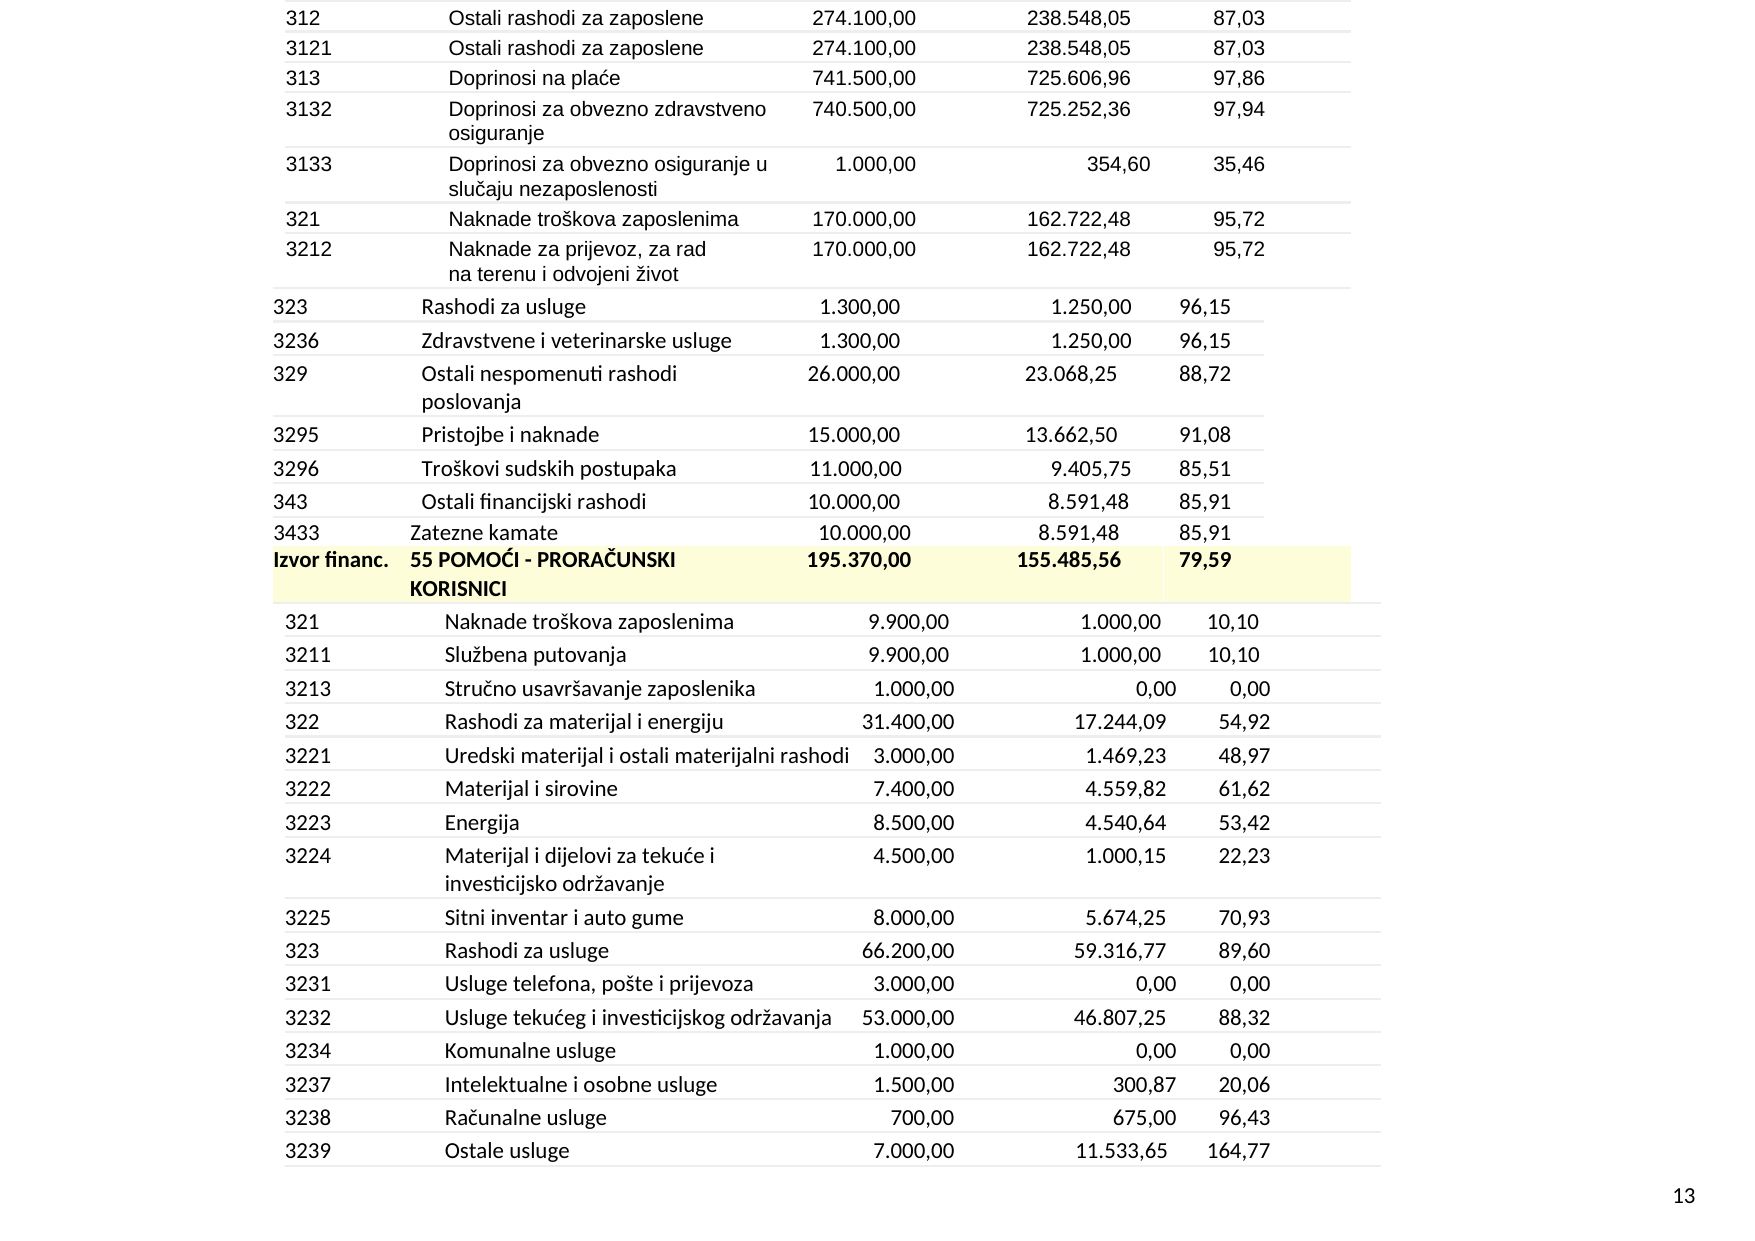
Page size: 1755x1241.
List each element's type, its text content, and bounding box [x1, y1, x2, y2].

table_cell [1389, 836, 1399, 897]
table_cell [1381, 931, 1389, 964]
table_cell 740.500,00 [789, 93, 1004, 146]
table_cell [1374, 61, 1381, 91]
table_cell 11.000,00 [753, 451, 965, 482]
table_cell [1426, 482, 1438, 516]
table_cell [1374, 0, 1381, 30]
table_cell [1415, 91, 1426, 146]
table_cell 3.000,00 [856, 738, 1068, 769]
table_cell [1415, 232, 1426, 287]
table_cell [1381, 482, 1389, 516]
table_cell [1411, 1131, 1422, 1165]
table_cell [1455, 602, 1470, 635]
table_cell [1411, 1064, 1422, 1098]
table_cell 10,10 [1207, 637, 1381, 668]
table_cell [1399, 998, 1411, 1031]
table_cell [1389, 1064, 1399, 1098]
table_cell 164,77 [1207, 1133, 1381, 1165]
table_cell [1284, 482, 1295, 516]
table_cell Ostali nespomenuti rashodi poslovanja [421, 356, 753, 415]
table_cell [1381, 354, 1389, 415]
table_cell [1381, 602, 1389, 635]
table_cell [277, 802, 284, 836]
table_cell 26.000,00 [753, 356, 965, 415]
table_cell 88,72 [1164, 356, 1264, 415]
table_cell [1272, 415, 1284, 449]
table_cell 3236 [273, 323, 421, 354]
table_cell 9.900,00 [856, 637, 1068, 668]
table_cell [1389, 354, 1403, 415]
table_cell [1455, 836, 1470, 897]
table_cell [1389, 998, 1399, 1031]
table_cell [1403, 449, 1414, 482]
table_cell 7.000,00 [856, 1133, 1068, 1165]
table_cell [1422, 998, 1434, 1031]
table_cell [1459, 516, 1470, 546]
table_cell [1272, 320, 1284, 354]
table_cell 9.405,75 [965, 451, 1163, 482]
table_cell [1422, 1131, 1434, 1165]
table_cell [1333, 415, 1351, 449]
table_cell [273, 669, 277, 702]
table_cell 10,10 [1207, 604, 1381, 635]
table_cell 79,59 [1164, 546, 1351, 602]
table_cell [1459, 30, 1470, 61]
table_cell 155.485,56 [985, 546, 1163, 602]
table_cell [1381, 1031, 1389, 1064]
table_cell 87,03 [1213, 33, 1351, 61]
table_cell [277, 931, 284, 964]
table_cell 54,92 [1207, 704, 1381, 735]
table_cell Službena putovanja [445, 637, 856, 668]
table_cell [273, 769, 277, 802]
table_cell [1470, 669, 1482, 702]
table_cell Ostale usluge [445, 1133, 856, 1165]
table_cell [1374, 516, 1381, 546]
table_cell [1426, 0, 1438, 30]
table_cell [277, 61, 284, 91]
table_cell Naknade za prijevoz, za rad na terenu i odvojeni život [448, 234, 789, 287]
table_cell [1455, 669, 1470, 702]
table_cell [273, 964, 277, 997]
table_cell 162.722,48 [1004, 234, 1213, 287]
table_cell [1381, 1131, 1389, 1165]
table_cell [1470, 232, 1482, 287]
table_cell [1459, 482, 1470, 516]
table_cell Usluge telefona, pošte i prijevoza [445, 966, 856, 997]
table_cell [1381, 769, 1389, 802]
table_cell [273, 1031, 277, 1064]
table_cell [1358, 91, 1366, 146]
table_cell [1389, 769, 1399, 802]
table_cell 48,97 [1207, 738, 1381, 769]
table_cell 55 POMOĆI - PRORAČUNSKI KORISNICI [410, 546, 781, 602]
table_cell [1470, 516, 1482, 546]
table_cell [1415, 354, 1426, 415]
table_cell [1389, 287, 1403, 320]
table_cell [1403, 516, 1414, 546]
table_cell [1403, 232, 1414, 287]
table_cell 1.300,00 [753, 323, 965, 354]
table_cell [1415, 61, 1426, 91]
table_cell [1381, 415, 1389, 449]
table_cell 3121 [285, 33, 448, 61]
table_cell 15.000,00 [753, 417, 965, 449]
table_cell [1438, 201, 1459, 232]
table_cell [1333, 482, 1351, 516]
table_cell [1438, 30, 1459, 61]
table_cell 35,46 [1213, 148, 1351, 201]
table_cell [1455, 1031, 1470, 1064]
table_cell [1426, 61, 1438, 91]
table_cell 1.000,00 [1069, 637, 1207, 668]
table_cell [1366, 287, 1374, 320]
table_cell [1422, 1098, 1434, 1131]
table_cell 3223 [285, 804, 444, 836]
table_cell [1422, 769, 1434, 802]
table_cell [1333, 354, 1351, 415]
table_cell [1470, 30, 1482, 61]
table_cell 321 [285, 604, 444, 635]
table_cell [1438, 415, 1459, 449]
table_cell [1389, 0, 1403, 30]
table_cell Doprinosi za obvezno osiguranje u slučaju nezaposlenosti [448, 148, 789, 201]
table_cell [277, 702, 284, 735]
table_cell Naknade troškova zaposlenima [448, 204, 789, 232]
table_cell [1426, 415, 1438, 449]
table_cell Komunalne usluge [445, 1033, 856, 1064]
table_cell 323 [285, 933, 444, 964]
table_cell [1470, 735, 1482, 769]
table_cell [1470, 769, 1482, 802]
table_cell Energija [445, 804, 856, 836]
table_cell [1272, 449, 1284, 482]
table_cell 675,00 [1069, 1100, 1207, 1131]
table_cell [1264, 482, 1272, 516]
table_cell [1434, 1098, 1455, 1131]
table_cell [1381, 0, 1389, 30]
table_cell [1389, 931, 1399, 964]
table_cell [1374, 354, 1381, 415]
table_cell Stručno usavršavanje zaposlenika [445, 671, 856, 702]
table_cell [1411, 931, 1422, 964]
table_cell [1351, 354, 1358, 415]
table_cell [1422, 669, 1434, 702]
table_cell [1470, 602, 1482, 635]
table_cell [1434, 1064, 1455, 1098]
table_cell 31.400,00 [856, 704, 1068, 735]
table_cell [1438, 516, 1459, 546]
table_cell [1295, 320, 1307, 354]
table_cell [1374, 546, 1381, 602]
table_cell [277, 769, 284, 802]
table_cell [1307, 415, 1332, 449]
table_cell [1333, 320, 1351, 354]
table_cell [277, 964, 284, 997]
table_cell [1351, 61, 1358, 91]
table_cell [1470, 931, 1482, 964]
table_cell [1389, 415, 1403, 449]
table_cell [1389, 30, 1403, 61]
table_cell Rashodi za usluge [421, 289, 753, 320]
table_cell [1307, 320, 1332, 354]
table_cell [277, 1131, 284, 1165]
table_cell Uredski materijal i ostali materijalni rashodi [445, 738, 856, 769]
table_cell [1374, 146, 1381, 201]
table_cell 323 [273, 289, 421, 320]
table_cell [1389, 735, 1399, 769]
table_cell [1459, 546, 1470, 602]
table_cell [1358, 287, 1366, 320]
table_cell [1399, 1131, 1411, 1165]
table_cell 700,00 [856, 1100, 1068, 1131]
table_cell [1374, 201, 1381, 232]
table_cell [1358, 354, 1366, 415]
table_cell [1264, 289, 1272, 320]
table_cell 96,15 [1164, 289, 1264, 320]
table_cell Ostali financijski rashodi [421, 484, 753, 516]
table_cell [1470, 1098, 1482, 1131]
table_cell [1434, 1131, 1455, 1165]
table_cell [1351, 146, 1358, 201]
table_cell [1434, 998, 1455, 1031]
table_cell [1426, 546, 1438, 602]
table_cell [1358, 201, 1366, 232]
table_cell [1470, 897, 1482, 931]
table_cell [1415, 201, 1426, 232]
table_cell [1411, 1098, 1422, 1131]
table_cell [1411, 669, 1422, 702]
table_cell [1470, 449, 1482, 482]
table_cell 3211 [285, 637, 444, 668]
table_cell 3296 [273, 451, 421, 482]
table_cell [273, 802, 277, 836]
table_cell [1264, 354, 1272, 415]
table_cell [1272, 482, 1284, 516]
table_cell [1438, 61, 1459, 91]
table_cell [1399, 931, 1411, 964]
table_cell 300,87 [1069, 1066, 1207, 1098]
table_cell [1366, 30, 1374, 61]
table_cell [1284, 320, 1295, 354]
table_cell [1284, 289, 1295, 320]
table_cell [1366, 91, 1374, 146]
table_cell [1470, 201, 1482, 232]
table_cell [1403, 0, 1414, 30]
table_cell [1351, 201, 1358, 232]
table_cell [1399, 669, 1411, 702]
table_cell 238.548,05 [1004, 33, 1213, 61]
table_cell [1422, 1031, 1434, 1064]
table_cell [1399, 602, 1411, 635]
table_cell [1399, 769, 1411, 802]
table_cell [1307, 449, 1332, 482]
table_cell [1415, 546, 1426, 602]
table_cell [273, 702, 277, 735]
table_cell [1389, 91, 1403, 146]
table_cell [1389, 201, 1403, 232]
table_cell [1459, 320, 1470, 354]
table_cell [1295, 289, 1307, 320]
table_cell Izvor financ. [273, 546, 410, 602]
table_cell [1374, 232, 1381, 287]
table_cell Računalne usluge [445, 1100, 856, 1131]
table_cell [1470, 482, 1482, 516]
table_cell 17.244,09 [1069, 704, 1207, 735]
table_cell [1358, 61, 1366, 91]
table_cell [277, 1098, 284, 1131]
table_cell [1381, 964, 1389, 997]
table_cell [1351, 320, 1358, 354]
table_cell Ostali rashodi za zaposlene [448, 33, 789, 61]
table_cell Intelektualne i osobne usluge [445, 1066, 856, 1098]
table_cell 96,15 [1164, 323, 1264, 354]
table_cell [1438, 146, 1459, 201]
table_cell 8.591,48 [985, 518, 1163, 546]
table_cell Zdravstvene i veterinarske usluge [421, 323, 753, 354]
table_cell [277, 201, 284, 232]
table_cell 343 [273, 484, 421, 516]
table_cell [1399, 964, 1411, 997]
table_cell Materijal i sirovine [445, 771, 856, 802]
table_cell 3132 [285, 93, 448, 146]
table_cell 85,51 [1164, 451, 1264, 482]
table_cell [1381, 449, 1389, 482]
table_cell [1470, 802, 1482, 836]
table_cell [1295, 482, 1307, 516]
table_cell 725.252,36 [1004, 93, 1213, 146]
table_cell [277, 1031, 284, 1064]
table_cell 0,00 [1207, 671, 1381, 702]
table_cell 3238 [285, 1100, 444, 1131]
table_cell [1455, 1131, 1470, 1165]
table_cell 53.000,00 [856, 1000, 1068, 1031]
table_cell 1.300,00 [753, 289, 965, 320]
table_cell [1459, 146, 1470, 201]
table_cell [273, 232, 277, 287]
table_cell [1438, 354, 1459, 415]
table_cell [1434, 1031, 1455, 1064]
table_cell [1455, 1098, 1470, 1131]
table_cell [1459, 232, 1470, 287]
table_cell [1470, 354, 1482, 415]
table_cell [1389, 1098, 1399, 1131]
table_cell [1264, 320, 1272, 354]
table_cell [1333, 449, 1351, 482]
table_cell [1381, 287, 1389, 320]
table_cell [1470, 998, 1482, 1031]
table_cell [1426, 449, 1438, 482]
table_cell [1307, 289, 1332, 320]
table_cell 313 [285, 63, 448, 91]
table_cell [1272, 289, 1284, 320]
table_cell [1438, 91, 1459, 146]
table_cell [1374, 449, 1381, 482]
table_cell [1389, 964, 1399, 997]
table_cell 162.722,48 [1004, 204, 1213, 232]
table_cell [1366, 146, 1374, 201]
table_cell [273, 998, 277, 1031]
table_cell [1351, 232, 1358, 287]
table_cell [1389, 1131, 1399, 1165]
table_cell 20,06 [1207, 1066, 1381, 1098]
table_cell [1434, 669, 1455, 702]
table_cell Ostali rashodi za zaposlene [448, 2, 789, 30]
table_cell [1403, 61, 1414, 91]
table_cell [1381, 546, 1389, 602]
table_cell 3133 [285, 148, 448, 201]
table_cell [1381, 735, 1389, 769]
table_cell 3222 [285, 771, 444, 802]
table_cell [273, 1131, 277, 1165]
table_cell [1358, 30, 1366, 61]
table_cell [273, 1064, 277, 1098]
table_cell [1366, 354, 1374, 415]
table_cell [1381, 897, 1389, 931]
table_cell [1358, 482, 1366, 516]
table_cell [1411, 1031, 1422, 1064]
table_cell [1374, 287, 1381, 320]
table_cell 3221 [285, 738, 444, 769]
table_cell [1381, 635, 1389, 668]
table_cell [1422, 964, 1434, 997]
table_cell [1399, 1098, 1411, 1131]
table_cell [1389, 1031, 1399, 1064]
table_cell [1434, 635, 1455, 668]
table_cell [273, 931, 277, 964]
table_cell [1358, 449, 1366, 482]
table_cell [1358, 546, 1366, 602]
table_cell [1459, 287, 1470, 320]
table_cell [1351, 91, 1358, 146]
table_cell 8.000,00 [856, 899, 1068, 931]
table_cell [273, 1098, 277, 1131]
table_cell [1415, 0, 1426, 30]
table_cell [1411, 735, 1422, 769]
table_cell 0,00 [1069, 1033, 1207, 1064]
table_cell [1381, 836, 1389, 897]
table_cell 3212 [285, 234, 448, 287]
table_cell [273, 0, 277, 30]
table_cell [1389, 516, 1403, 546]
table_cell [1470, 61, 1482, 91]
table_cell 741.500,00 [789, 63, 1004, 91]
table_cell [1403, 546, 1414, 602]
table_cell [1389, 635, 1399, 668]
table_cell [1389, 61, 1403, 91]
table_cell Doprinosi za obvezno zdravstveno osiguranje [448, 93, 789, 146]
table_cell 66.200,00 [856, 933, 1068, 964]
table_cell [1264, 449, 1272, 482]
table_cell [1399, 802, 1411, 836]
table_cell [1411, 802, 1422, 836]
table_cell 3239 [285, 1133, 444, 1165]
table_cell 3225 [285, 899, 444, 931]
table_cell 1.500,00 [856, 1066, 1068, 1098]
table_cell 91,08 [1164, 417, 1264, 449]
table_cell [1470, 415, 1482, 449]
table_cell 59.316,77 [1069, 933, 1207, 964]
table_cell [1455, 998, 1470, 1031]
table_cell [1381, 669, 1389, 702]
table_cell 10.000,00 [753, 484, 965, 516]
table_cell [1351, 449, 1358, 482]
table_cell 9.900,00 [856, 604, 1068, 635]
table_cell [1459, 61, 1470, 91]
table_cell [277, 669, 284, 702]
table_cell 4.559,82 [1069, 771, 1207, 802]
table_cell 3234 [285, 1033, 444, 1064]
table_cell [1415, 415, 1426, 449]
table_cell 321 [285, 204, 448, 232]
table_cell 23.068,25 [965, 356, 1163, 415]
table_cell [1358, 516, 1366, 546]
table_cell [1403, 354, 1414, 415]
table_cell [1455, 897, 1470, 931]
table_cell [1415, 320, 1426, 354]
table_cell [1455, 1064, 1470, 1098]
table_cell 0,00 [1207, 1033, 1381, 1064]
table_cell [1411, 897, 1422, 931]
table_cell [1415, 30, 1426, 61]
table_cell [1358, 146, 1366, 201]
table_cell [1434, 897, 1455, 931]
table_cell [1426, 287, 1438, 320]
table_cell [1374, 415, 1381, 449]
table_cell 89,60 [1207, 933, 1381, 964]
table_cell [1459, 415, 1470, 449]
table_cell [1426, 320, 1438, 354]
table_cell [273, 604, 277, 635]
table_cell [1411, 836, 1422, 897]
table_cell [1366, 320, 1374, 354]
table_cell 329 [273, 356, 421, 415]
table_cell 312 [285, 2, 448, 30]
table_cell [1389, 897, 1399, 931]
table_cell [1426, 30, 1438, 61]
table_cell [1411, 998, 1422, 1031]
table_cell 96,43 [1207, 1100, 1381, 1131]
table_cell [1438, 287, 1459, 320]
table_cell [1381, 146, 1389, 201]
table_cell [1438, 449, 1459, 482]
table_cell [1381, 702, 1389, 735]
table_cell Materijal i dijelovi za tekuće i investicijsko održavanje [445, 838, 856, 897]
table_cell 13.662,50 [965, 417, 1163, 449]
table_cell Troškovi sudskih postupaka [421, 451, 753, 482]
table_cell [1381, 998, 1389, 1031]
table_cell [1366, 201, 1374, 232]
table_cell [1470, 287, 1482, 320]
table_cell Usluge tekućeg i investicijskog održavanja [445, 1000, 856, 1031]
table_cell Sitni inventar i auto gume [445, 899, 856, 931]
table_cell [1399, 702, 1411, 735]
table_cell 1.000,00 [789, 148, 1004, 201]
table_cell [1366, 232, 1374, 287]
table_cell [273, 146, 277, 201]
table_cell [1403, 91, 1414, 146]
table_cell [1455, 802, 1470, 836]
table_cell 1.250,00 [965, 289, 1163, 320]
table_cell [1415, 146, 1426, 201]
table_cell [1455, 702, 1470, 735]
table_cell 1.000,00 [856, 671, 1068, 702]
table_cell [1381, 30, 1389, 61]
table_cell [1366, 516, 1374, 546]
table_cell [1351, 516, 1358, 546]
table_cell [1374, 91, 1381, 146]
table_cell 1.000,00 [1069, 604, 1207, 635]
table_cell [1470, 546, 1482, 602]
table_cell [1351, 546, 1358, 602]
table_cell [1381, 201, 1389, 232]
table_cell Rashodi za usluge [445, 933, 856, 964]
table_cell [1470, 1131, 1482, 1165]
table_cell [1438, 232, 1459, 287]
table_cell [273, 61, 277, 91]
table_cell 0,00 [1207, 966, 1381, 997]
table_cell [1422, 836, 1434, 897]
table_cell [1366, 482, 1374, 516]
table_cell [1295, 354, 1307, 415]
table_cell [1381, 802, 1389, 836]
table_cell [1358, 415, 1366, 449]
table_cell [1422, 1064, 1434, 1098]
table_cell 5.674,25 [1069, 899, 1207, 931]
table_cell [1470, 1064, 1482, 1098]
table_cell [1438, 546, 1459, 602]
table_cell [1459, 449, 1470, 482]
table_cell [1366, 449, 1374, 482]
table_cell [1426, 146, 1438, 201]
table_cell 238.548,05 [1004, 2, 1213, 30]
table_cell Rashodi za materijal i energiju [445, 704, 856, 735]
table_cell [277, 897, 284, 931]
table_cell 0,00 [1069, 671, 1207, 702]
table_cell [1470, 1031, 1482, 1064]
table_cell [1470, 320, 1482, 354]
table_cell [1389, 802, 1399, 836]
table_cell [1411, 702, 1422, 735]
table_cell [1426, 201, 1438, 232]
table_cell 85,91 [1164, 484, 1264, 516]
table_cell 46.807,25 [1069, 1000, 1207, 1031]
table_cell [1459, 201, 1470, 232]
table_cell [277, 635, 284, 668]
table_cell [1366, 415, 1374, 449]
table_cell 3224 [285, 838, 444, 897]
table_cell [1426, 354, 1438, 415]
table_cell [1389, 482, 1403, 516]
table_cell [1422, 802, 1434, 836]
table_cell 61,62 [1207, 771, 1381, 802]
table_cell 11.533,65 [1069, 1133, 1207, 1165]
table_cell [1459, 0, 1470, 30]
table_cell [1351, 30, 1358, 61]
table_cell [1374, 320, 1381, 354]
table_cell 274.100,00 [789, 2, 1004, 30]
table_cell [1389, 320, 1403, 354]
table_cell [1307, 482, 1332, 516]
table_cell 88,32 [1207, 1000, 1381, 1031]
table_cell [1415, 287, 1426, 320]
table_cell [1438, 482, 1459, 516]
table_cell [277, 91, 284, 146]
table_cell [1333, 289, 1351, 320]
table_cell [1264, 415, 1272, 449]
table_cell [1284, 354, 1295, 415]
table_cell 3232 [285, 1000, 444, 1031]
table_cell [273, 201, 277, 232]
table_cell [1470, 964, 1482, 997]
table_cell [1459, 91, 1470, 146]
table_cell [1374, 482, 1381, 516]
table_cell 53,42 [1207, 804, 1381, 836]
table_cell [277, 836, 284, 897]
table_cell [1307, 354, 1332, 415]
table_cell [273, 836, 277, 897]
table_cell [1415, 516, 1426, 546]
table_cell [1434, 602, 1455, 635]
table_cell [1426, 516, 1438, 546]
table_cell [1351, 0, 1358, 30]
table_cell [1284, 449, 1295, 482]
table_cell [1381, 232, 1389, 287]
table_cell [1434, 836, 1455, 897]
table_cell [1403, 415, 1414, 449]
table_cell [1358, 320, 1366, 354]
table_cell [273, 897, 277, 931]
table_cell 0,00 [1069, 966, 1207, 997]
table_cell [1403, 482, 1414, 516]
table_cell [1366, 61, 1374, 91]
table_cell [1455, 769, 1470, 802]
table_cell [1295, 415, 1307, 449]
table_cell 8.500,00 [856, 804, 1068, 836]
table_cell [1422, 702, 1434, 735]
table_cell 95,72 [1213, 204, 1351, 232]
table_cell 1.000,15 [1069, 838, 1207, 897]
table_cell [1455, 964, 1470, 997]
table_cell [1415, 449, 1426, 482]
table_cell 1.250,00 [965, 323, 1163, 354]
table_cell [1284, 415, 1295, 449]
table_cell 3231 [285, 966, 444, 997]
table_cell [1366, 0, 1374, 30]
table_cell [1358, 0, 1366, 30]
table_cell [1434, 931, 1455, 964]
table_cell [1389, 146, 1403, 201]
table_cell [1434, 802, 1455, 836]
table_cell [277, 735, 284, 769]
table_cell [1455, 931, 1470, 964]
table_cell [277, 1064, 284, 1098]
table_cell [1374, 30, 1381, 61]
table_cell 1.000,00 [856, 1033, 1068, 1064]
table_cell [1389, 602, 1399, 635]
table_cell Doprinosi na plaće [448, 63, 789, 91]
table_cell 3433 [273, 518, 410, 546]
table_cell [1455, 635, 1470, 668]
table_cell [273, 30, 277, 61]
table_cell 3213 [285, 671, 444, 702]
table_cell [1426, 232, 1438, 287]
table_cell [1415, 482, 1426, 516]
table_cell 97,94 [1213, 93, 1351, 146]
table_cell 22,23 [1207, 838, 1381, 897]
table_cell 95,72 [1213, 234, 1351, 287]
table_cell [1411, 769, 1422, 802]
table_cell [1389, 546, 1403, 602]
table_cell 170.000,00 [789, 234, 1004, 287]
table_cell [1381, 1064, 1389, 1098]
table_cell 725.606,96 [1004, 63, 1213, 91]
table_cell 195.370,00 [781, 546, 985, 602]
table_cell [1434, 702, 1455, 735]
table_cell [273, 635, 277, 668]
table_cell [1455, 735, 1470, 769]
table_cell [277, 0, 284, 30]
table_cell [1351, 415, 1358, 449]
table_cell [1399, 1064, 1411, 1098]
table_cell 354,60 [1004, 148, 1213, 201]
table_cell 3237 [285, 1066, 444, 1098]
table_cell [1422, 602, 1434, 635]
table_cell 4.500,00 [856, 838, 1068, 897]
table_cell [277, 146, 284, 201]
table_cell [1426, 91, 1438, 146]
table_cell [1381, 516, 1389, 546]
table_cell [1381, 91, 1389, 146]
table_cell [1399, 635, 1411, 668]
table_cell [1470, 702, 1482, 735]
table_cell 7.400,00 [856, 771, 1068, 802]
table_cell [1403, 320, 1414, 354]
table_cell 87,03 [1213, 2, 1351, 30]
table_cell [277, 232, 284, 287]
table_cell [1399, 836, 1411, 897]
table_cell [1403, 30, 1414, 61]
table_cell [1399, 735, 1411, 769]
table_cell [1399, 1031, 1411, 1064]
table_cell [1381, 61, 1389, 91]
table_cell [1470, 0, 1482, 30]
table_cell 97,86 [1213, 63, 1351, 91]
table_cell [1422, 931, 1434, 964]
table_cell 85,91 [1164, 516, 1351, 546]
table_cell [1411, 635, 1422, 668]
table_cell [1366, 546, 1374, 602]
table_cell [1295, 449, 1307, 482]
table_cell [1438, 320, 1459, 354]
table_cell [273, 91, 277, 146]
table_cell [1470, 635, 1482, 668]
table_cell 274.100,00 [789, 33, 1004, 61]
table_cell [1422, 735, 1434, 769]
table_cell [1403, 146, 1414, 201]
table_cell [1399, 897, 1411, 931]
table_cell Naknade troškova zaposlenima [445, 604, 856, 635]
table_cell [1434, 964, 1455, 997]
table_cell [1389, 702, 1399, 735]
table_cell [1470, 91, 1482, 146]
table_cell [1403, 201, 1414, 232]
table_cell [1411, 602, 1422, 635]
table_cell [1389, 669, 1399, 702]
table_cell [1422, 897, 1434, 931]
table_cell [1272, 354, 1284, 415]
table_cell 3.000,00 [856, 966, 1068, 997]
table_cell [277, 30, 284, 61]
table_cell 1.469,23 [1069, 738, 1207, 769]
table_cell [1459, 354, 1470, 415]
table_cell [1389, 232, 1403, 287]
table_cell 70,93 [1207, 899, 1381, 931]
table_cell [277, 604, 284, 635]
table_cell [1351, 287, 1358, 320]
table_cell [277, 998, 284, 1031]
table_cell [1403, 287, 1414, 320]
table_cell [1351, 482, 1358, 516]
table_cell [1358, 232, 1366, 287]
table_cell 3295 [273, 417, 421, 449]
table_cell [1438, 0, 1459, 30]
table_cell Pristojbe i naknade [421, 417, 753, 449]
table_cell [1470, 836, 1482, 897]
table_cell [1411, 964, 1422, 997]
table_cell [1434, 769, 1455, 802]
table_cell [1381, 320, 1389, 354]
table_cell 170.000,00 [789, 204, 1004, 232]
table_cell 10.000,00 [781, 518, 985, 546]
table_cell 8.591,48 [965, 484, 1163, 516]
table_cell [1422, 635, 1434, 668]
table_cell [273, 735, 277, 769]
table_cell [1434, 735, 1455, 769]
table_cell 4.540,64 [1069, 804, 1207, 836]
table_cell [1381, 1098, 1389, 1131]
table_cell 322 [285, 704, 444, 735]
table_cell Zatezne kamate [410, 518, 781, 546]
table_cell [1470, 146, 1482, 201]
table_cell [1389, 449, 1403, 482]
